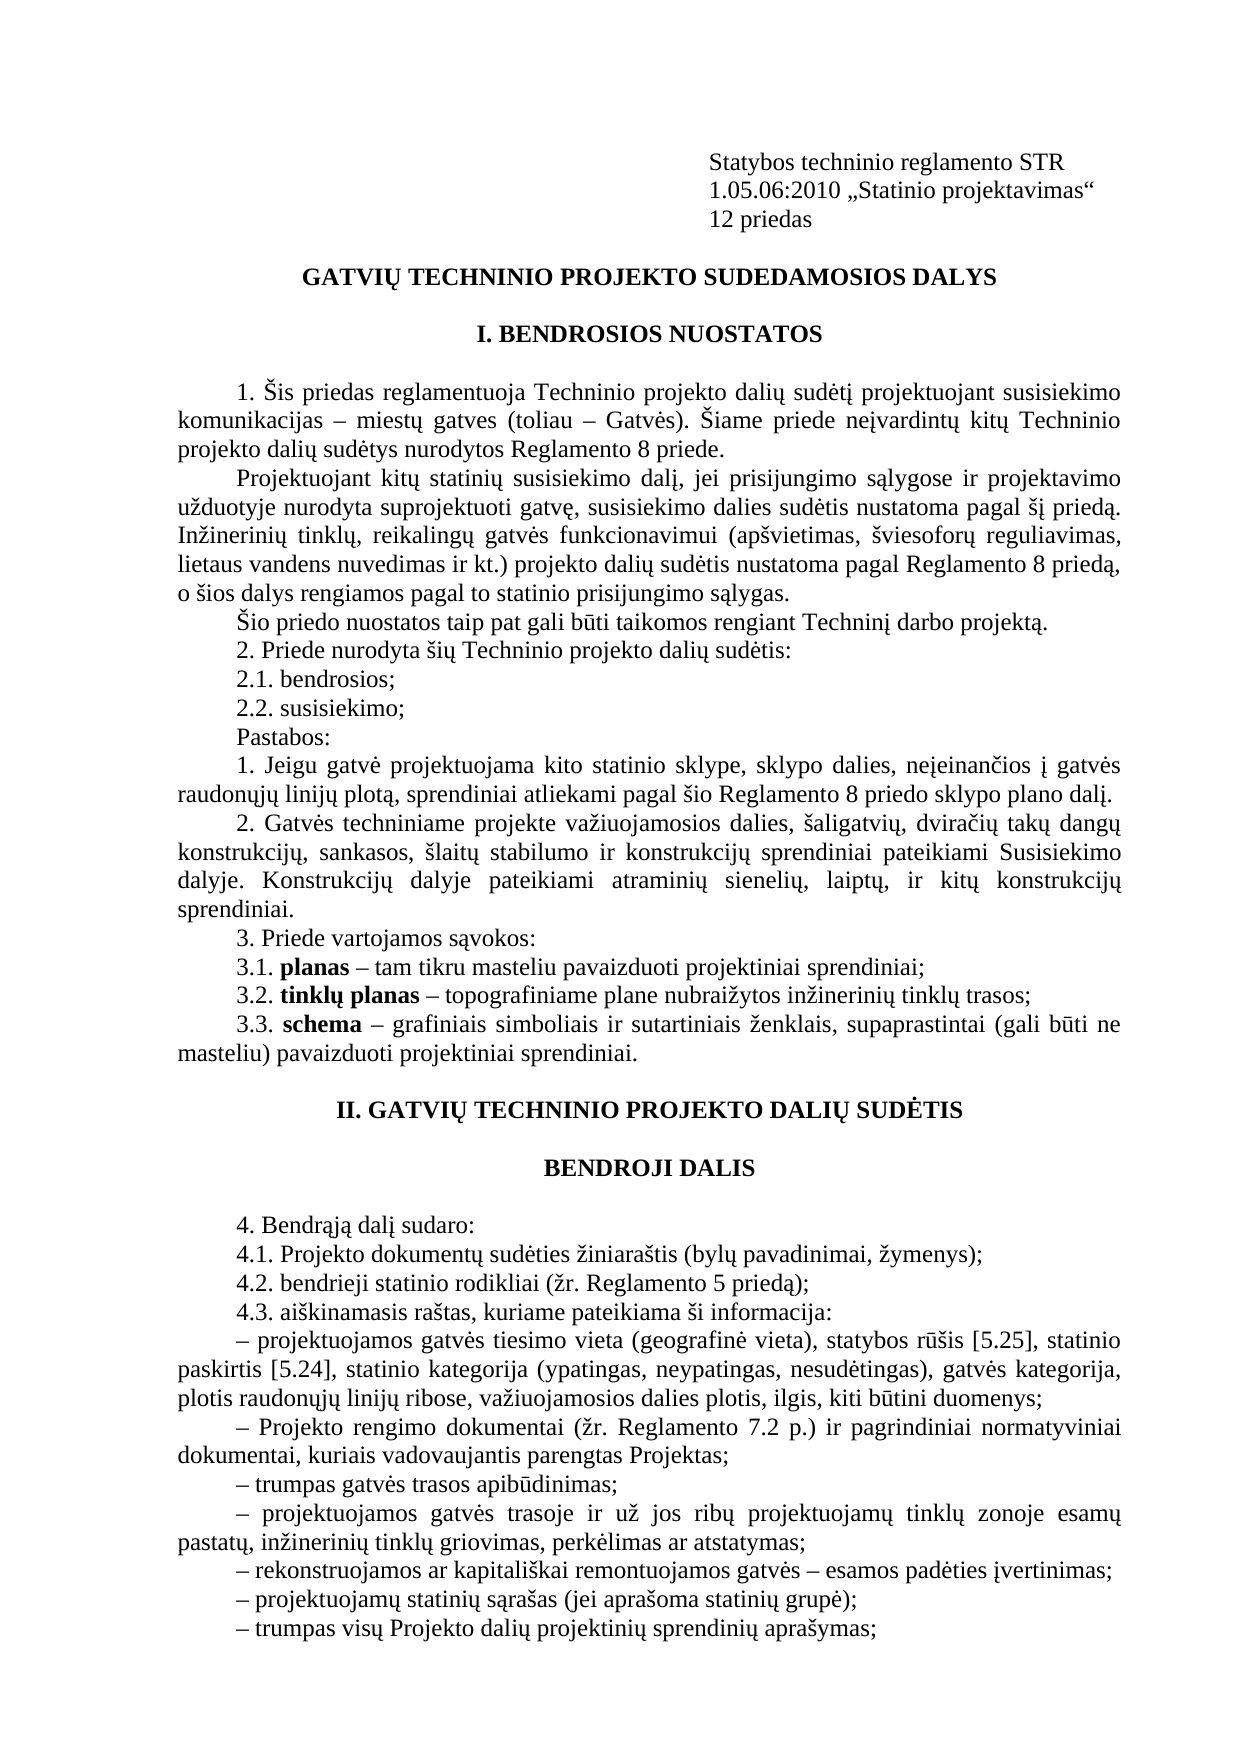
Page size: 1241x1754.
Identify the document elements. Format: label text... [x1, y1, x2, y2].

text 2. Priede nurodyta šių Techninio projekto dalių sudėtis: [177, 636, 1122, 664]
text 12 priedas [177, 204, 1122, 233]
text Statybos techninio reglamento STR [177, 147, 1122, 176]
text 1.05.06:2010 „Statinio projektavimas“ [177, 176, 1122, 204]
text 3.2. tinklų planas – topografiniame plane nubraižytos inžinerinių tinklų trasos; [177, 981, 1122, 1009]
text 4.1. Projekto dokumentų sudėties žiniaraštis (bylų pavadinimai, žymenys); [177, 1239, 1122, 1268]
text – projektuojamos gatvės trasoje ir už jos ribų projektuojamų tinklų zonoje esamų pastatų, inžinerinių tinklų griovimas, perkėlimas ar atstatymas; [177, 1498, 1122, 1556]
text – trumpas visų Projekto dalių projektinių sprendinių aprašymas; [177, 1613, 1122, 1642]
text 3.3. schema – grafiniais simboliais ir sutartiniais ženklais, supaprastintai (gali būti ne masteliu) pavaizduoti projektiniai sprendiniai. [177, 1009, 1122, 1067]
text 3. Priede vartojamos sąvokos: [177, 923, 1122, 952]
text 2.1. bendrosios; [177, 664, 1122, 693]
text – Projekto rengimo dokumentai (žr. Reglamento 7.2 p.) ir pagrindiniai normatyviniai dokumentai, kuriais vadovaujantis parengtas Projektas; [177, 1412, 1122, 1469]
text 1. Jeigu gatvė projektuojama kito statinio sklype, sklypo dalies, neįeinančios į gatvės raudonųjų linijų plotą, sprendiniai atliekami pagal šio Reglamento 8 priedo sklypo plano dalį. [177, 751, 1122, 808]
text 1. Šis priedas reglamentuoja Techninio projekto dalių sudėtį projektuojant susisiekimo komunikacijas – miestų gatves (toliau – Gatvės). Šiame priede neįvardintų kitų Techninio projekto dalių sudėtys nurodytos Reglamento 8 priede. [177, 377, 1122, 463]
text 4. Bendrąją dalį sudaro: [177, 1211, 1122, 1239]
text Pastabos: [177, 722, 1122, 751]
text 2. Gatvės techniniame projekte važiuojamosios dalies, šaligatvių, dviračių takų dangų konstrukcijų, sankasos, šlaitų stabilumo ir konstrukcijų sprendiniai pateikiami Susisiekimo dalyje. Konstrukcijų dalyje pateikiami atraminių sienelių, laiptų, ir kitų konstrukcijų sprendiniai. [177, 808, 1122, 923]
text Projektuojant kitų statinių susisiekimo dalį, jei prisijungimo sąlygose ir projektavimo užduotyje nurodyta suprojektuoti gatvę, susisiekimo dalies sudėtis nustatoma pagal šį priedą. Inžinerinių tinklų, reikalingų gatvės funkcionavimui (apšvietimas, šviesoforų reguliavimas, lietaus vandens nuvedimas ir kt.) projekto dalių sudėtis nustatoma pagal Reglamento 8 priedą, o šios dalys rengiamos pagal to statinio prisijungimo sąlygas. [177, 463, 1122, 607]
text II. GATVIŲ TECHNINIO PROJEKTO DALIŲ SUDĖTIS [177, 1096, 1122, 1124]
text – trumpas gatvės trasos apibūdinimas; [177, 1469, 1122, 1498]
text 4.2. bendrieji statinio rodikliai (žr. Reglamento 5 priedą); [177, 1268, 1122, 1297]
text 3.1. planas – tam tikru masteliu pavaizduoti projektiniai sprendiniai; [177, 952, 1122, 981]
text – projektuojamų statinių sąrašas (jei aprašoma statinių grupė); [177, 1584, 1122, 1613]
text Šio priedo nuostatos taip pat gali būti taikomos rengiant Techninį darbo projektą. [177, 607, 1122, 636]
text I. BENDROSIOS NUOSTATOS [177, 319, 1122, 348]
text – rekonstruojamos ar kapitališkai remontuojamos gatvės – esamos padėties įvertinimas; [177, 1556, 1122, 1584]
text 4.3. aiškinamasis raštas, kuriame pateikiama ši informacija: [177, 1297, 1122, 1326]
text GATVIŲ TECHNINIO PROJEKTO sudedamosios dalys [177, 262, 1122, 291]
text – projektuojamos gatvės tiesimo vieta (geografinė vieta), statybos rūšis [5.25], statinio paskirtis [5.24], statinio kategorija (ypatingas, neypatingas, nesudėtingas), gatvės kategorija, plotis raudonųjų linijų ribose, važiuojamosios dalies plotis, ilgis, kiti būtini duomenys; [177, 1326, 1122, 1412]
text 2.2. susisiekimo; [177, 693, 1122, 722]
text BENDROJI DALIS [177, 1153, 1122, 1182]
